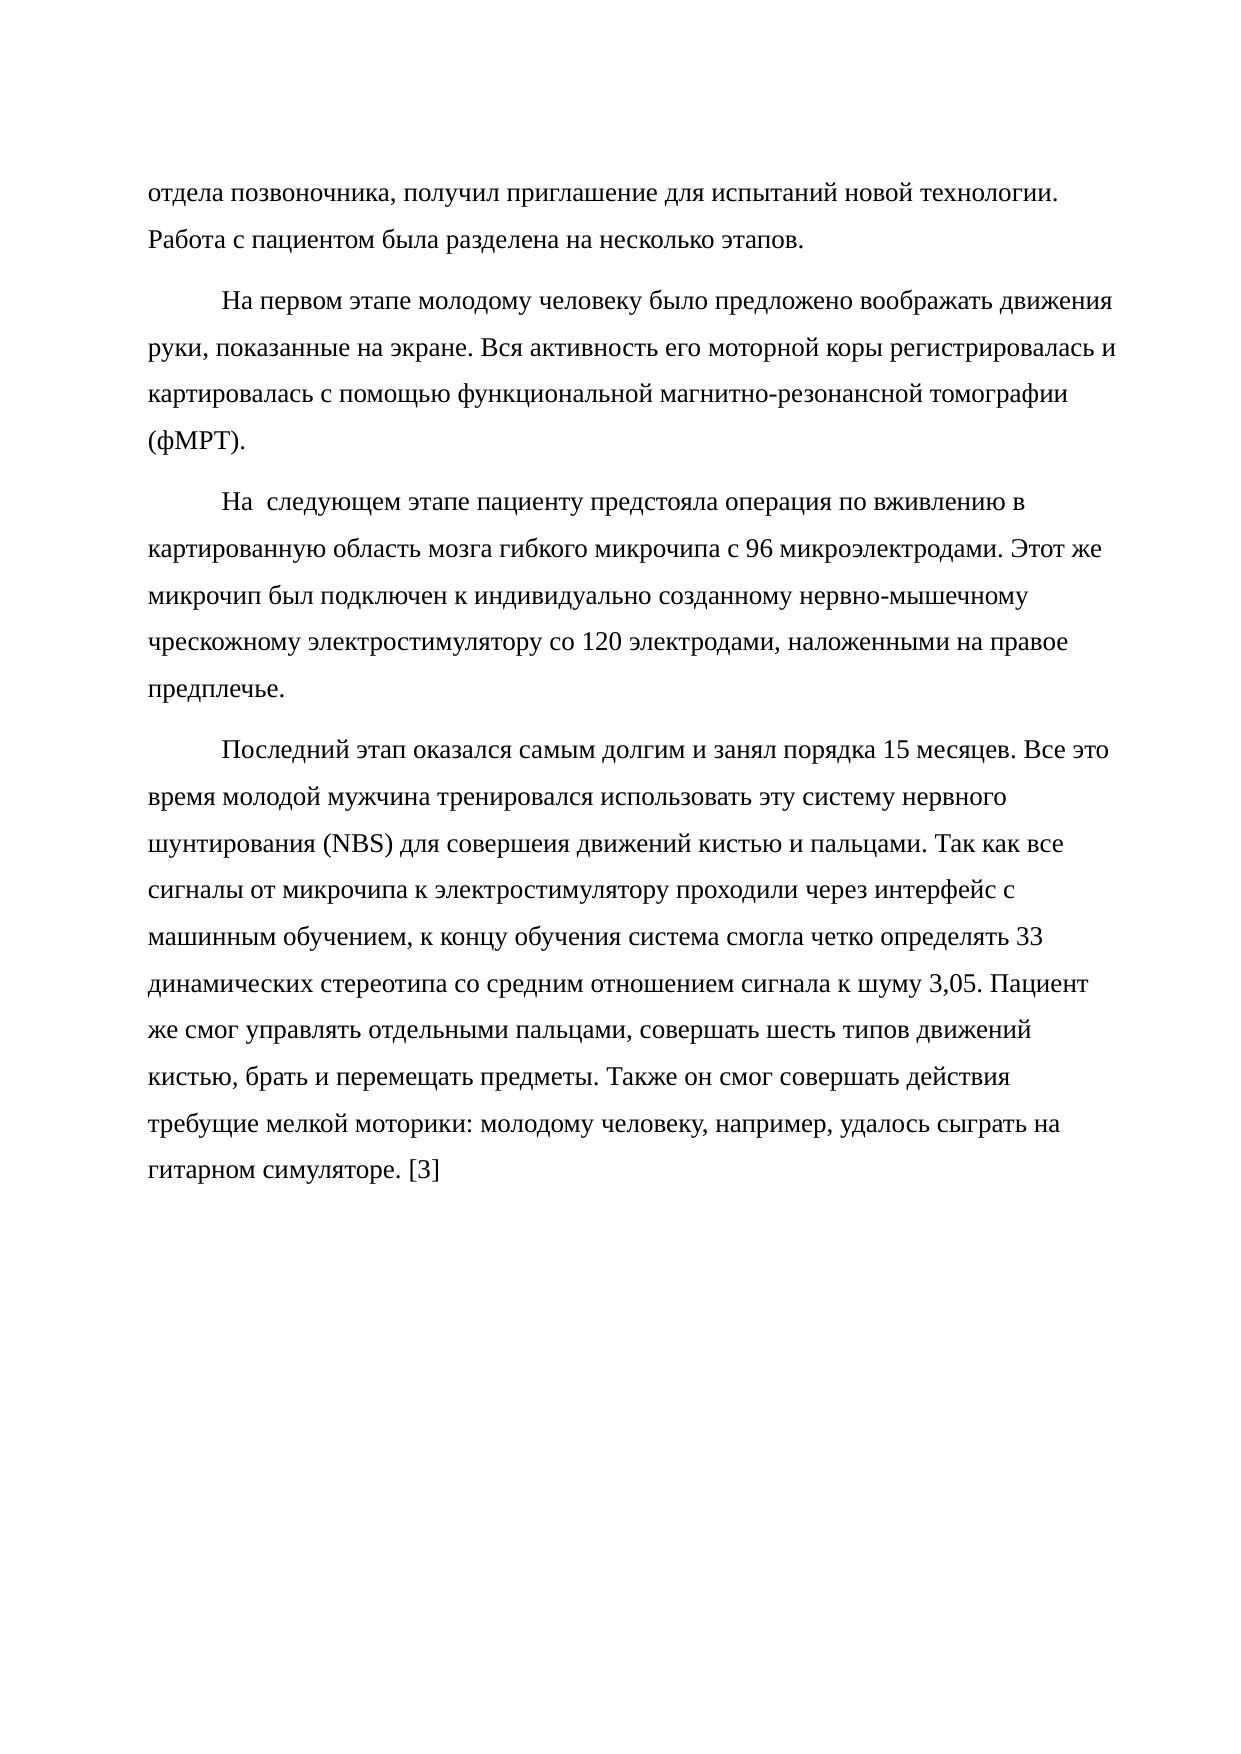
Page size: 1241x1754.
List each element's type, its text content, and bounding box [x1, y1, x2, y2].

text Последний этап оказался самым долгим и занял порядка 15 месяцев. Все это время молодой мужчина тренировался использовать эту систему нервного шунтирования (NBS) для совершеия движений кистью и пальцами. Так как все сигналы от микрочипа к электростимулятору проходили через интерфейс с машинным обучением, к концу обучения система смогла четко определять 33 динамических стереотипа со средним отношением сигнала к шуму 3,05. Пациент же смог управлять отдельными пальцами, совершать шесть типов движений кистью, брать и перемещать предметы. Также он смог совершать действия требущие мелкой моторики: молодому человеку, например, удалось сыграть на гитарном симуляторе. [3] [148, 733, 1122, 1184]
text На первом этапе молодому человеку было предложено воображать движения руки, показанные на экране. Вся активность его моторной коры регистрировалась и картировалась с помощью функциональной магнитно-резонансной томографии (фМРТ). [148, 284, 1122, 455]
text На следующем этапе пациенту предстояла операция по вживлению в картированную область мозга гибкого микрочипа с 96 микроэлектродами. Этот же микрочип был подключен к индивидуально созданному нервно-мышечному чрескожному электростимулятору со 120 электродами, наложенными на правое предплечье. [148, 486, 1122, 703]
text отдела позвоночника, получил приглашение для испытаний новой технологии. Работа с пациентом была разделена на несколько этапов. [148, 176, 1122, 254]
